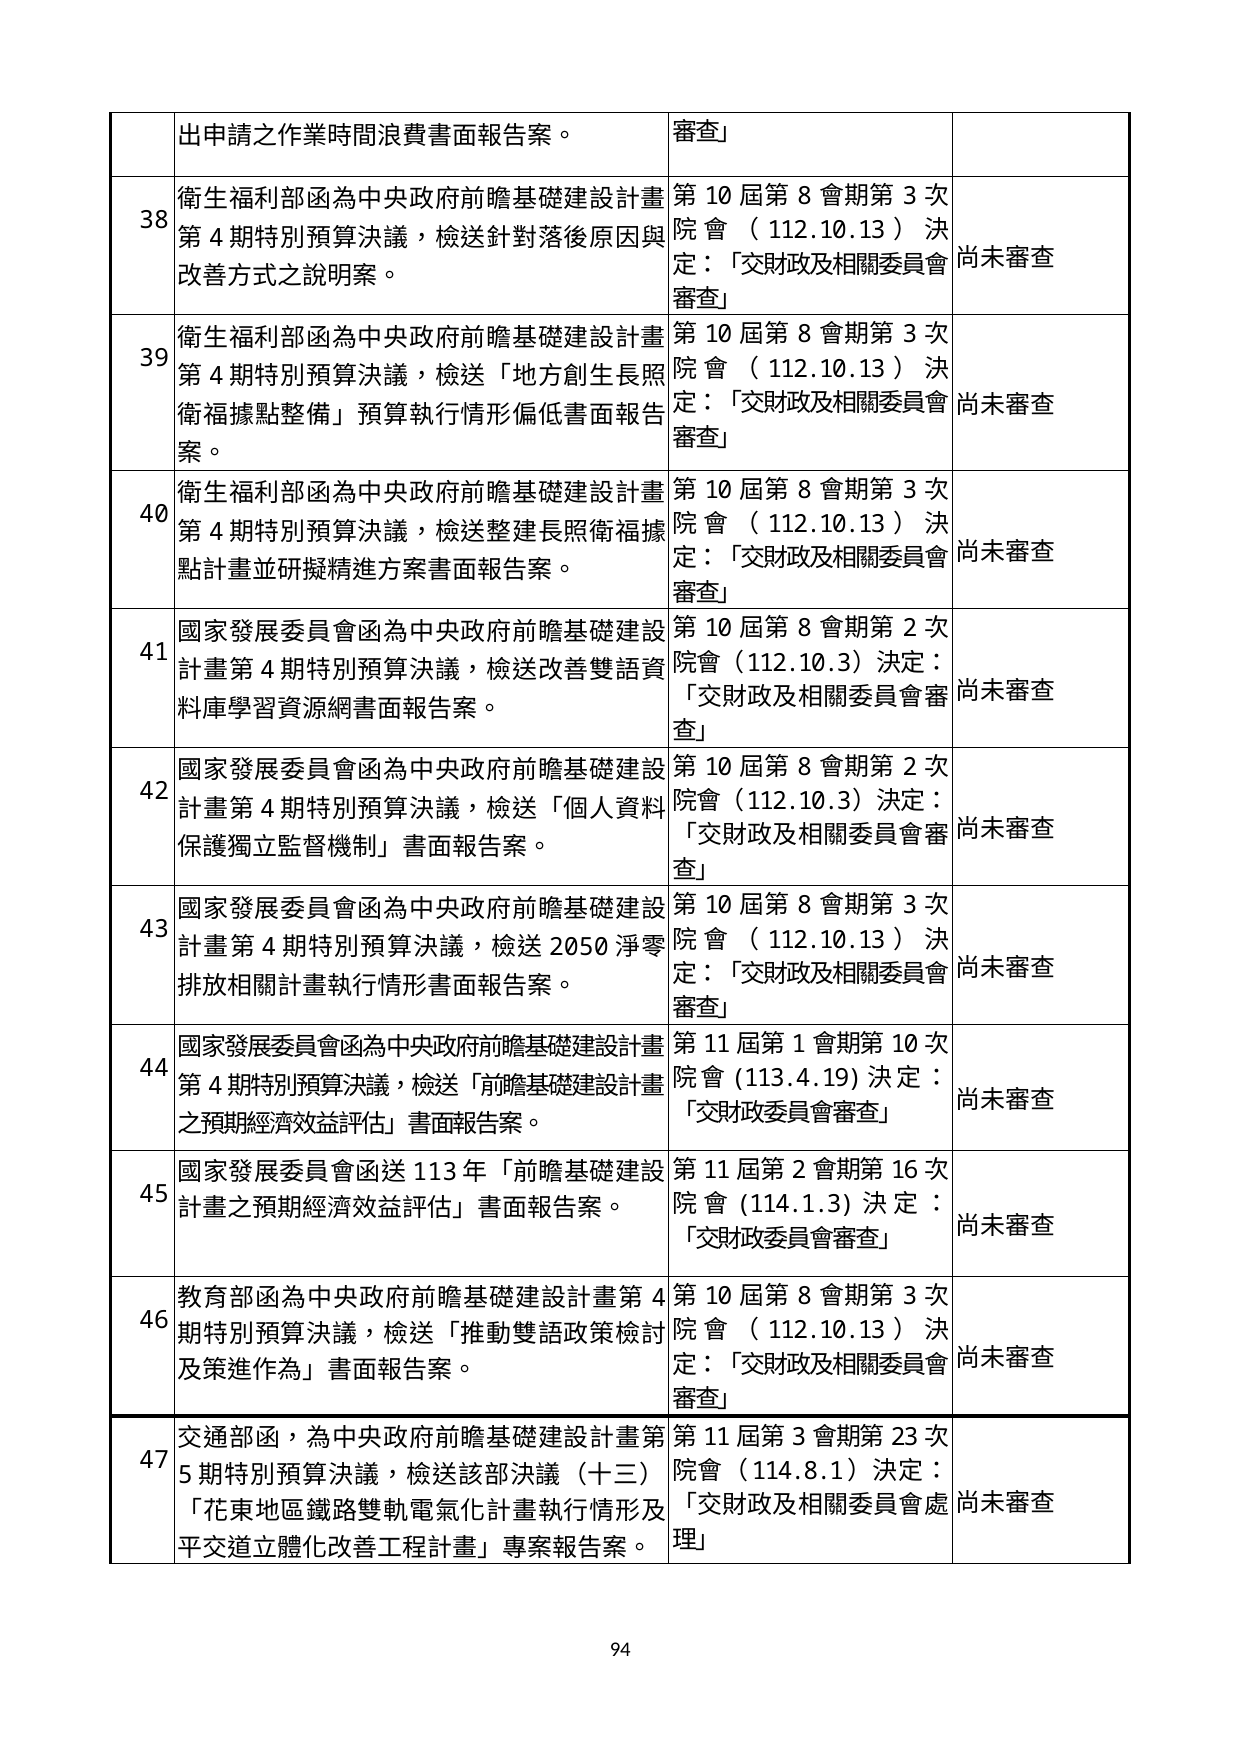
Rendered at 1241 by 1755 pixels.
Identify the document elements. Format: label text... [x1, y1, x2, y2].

table_cell [112, 748, 174, 885]
table_cell 衛生福利部函為中央政府前瞻基礎建設計畫第4期特別預算決議，檢送「地方創生長照衛福據點整備」預算執行情形偏低書面報告案。 [175, 315, 668, 469]
table_cell 尚未審查 [953, 609, 1128, 747]
table_cell 尚未審查 [953, 1025, 1128, 1150]
table_cell 尚未審查 [953, 315, 1128, 469]
table_cell 第11屆第2會期第16次院會(114.1.3)決定：「交財政委員會審查」 [669, 1151, 952, 1276]
table_cell 國家發展委員會函為中央政府前瞻基礎建設計畫第4期特別預算決議，檢送「個人資料保護獨立監督機制」書面報告案。 [175, 748, 668, 885]
table_cell [953, 113, 1128, 176]
table_cell 第10屆第8會期第3次院會（112.10.13）決定：「交財政及相關委員會審查」 [669, 1277, 952, 1414]
table_cell 尚未審查 [953, 177, 1128, 314]
table_cell 尚未審查 [953, 886, 1128, 1024]
table_cell [112, 1025, 174, 1150]
table_cell 尚未審查 [953, 1151, 1128, 1276]
table_cell [112, 315, 174, 469]
table_cell 出申請之作業時間浪費書面報告案。 [175, 113, 668, 176]
table_cell 第11屆第3會期第23次院會（114.8.1）決定：「交財政及相關委員會處理」 [669, 1418, 952, 1563]
table_cell [112, 1418, 174, 1563]
table_cell [112, 177, 174, 314]
table_cell 第10屆第8會期第3次院會（112.10.13）決定：「交財政及相關委員會審查」 [669, 315, 952, 469]
table_cell 國家發展委員會函為中央政府前瞻基礎建設計畫第4期特別預算決議，檢送2050淨零排放相關計畫執行情形書面報告案。 [175, 886, 668, 1024]
table_cell 國家發展委員會函為中央政府前瞻基礎建設計畫第4期特別預算決議，檢送改善雙語資料庫學習資源網書面報告案。 [175, 609, 668, 747]
table_cell [112, 886, 174, 1024]
table_cell 國家發展委員會函送113年「前瞻基礎建設計畫之預期經濟效益評估」書面報告案。 [175, 1151, 668, 1276]
table_cell 審查」 [669, 113, 952, 176]
table_cell 教育部函為中央政府前瞻基礎建設計畫第4期特別預算決議，檢送「推動雙語政策檢討及策進作為」書面報告案。 [175, 1277, 668, 1414]
table_cell [112, 471, 174, 608]
table_cell 第10屆第8會期第2次院會（112.10.3）決定：「交財政及相關委員會審查」 [669, 609, 952, 747]
table_cell 第10屆第8會期第3次院會（112.10.13）決定：「交財政及相關委員會審查」 [669, 886, 952, 1024]
table_cell 衛生福利部函為中央政府前瞻基礎建設計畫第4期特別預算決議，檢送針對落後原因與改善方式之說明案。 [175, 177, 668, 314]
table_cell 國家發展委員會函為中央政府前瞻基礎建設計畫第4期特別預算決議，檢送「前瞻基礎建設計畫之預期經濟效益評估」書面報告案。 [175, 1025, 668, 1150]
table_cell 尚未審查 [953, 1277, 1128, 1414]
table_cell 第10屆第8會期第2次院會（112.10.3）決定：「交財政及相關委員會審查」 [669, 748, 952, 885]
table_cell 尚未審查 [953, 471, 1128, 608]
table_cell [112, 1277, 174, 1414]
table_cell [112, 113, 174, 176]
table_cell 第11屆第1會期第10次院會(113.4.19)決定：「交財政委員會審查」 [669, 1025, 952, 1150]
table_cell 衛生福利部函為中央政府前瞻基礎建設計畫第4期特別預算決議，檢送整建長照衛福據點計畫並研擬精進方案書面報告案。 [175, 471, 668, 608]
table_cell [112, 1151, 174, 1276]
table_cell 尚未審查 [953, 748, 1128, 885]
table_cell [112, 609, 174, 747]
table_cell 交通部函，為中央政府前瞻基礎建設計畫第 5期特別預算決議，檢送該部決議（十三）「花東地區鐵路雙軌電氣化計畫執行情形及平交道立體化改善工程計畫」專案報告案。 [175, 1418, 668, 1563]
table_cell 尚未審查 [953, 1418, 1128, 1563]
table_cell 第10屆第8會期第3次院會（112.10.13）決定：「交財政及相關委員會審查」 [669, 471, 952, 608]
table_cell 第10屆第8會期第3次院會（112.10.13）決定：「交財政及相關委員會審查」 [669, 177, 952, 314]
